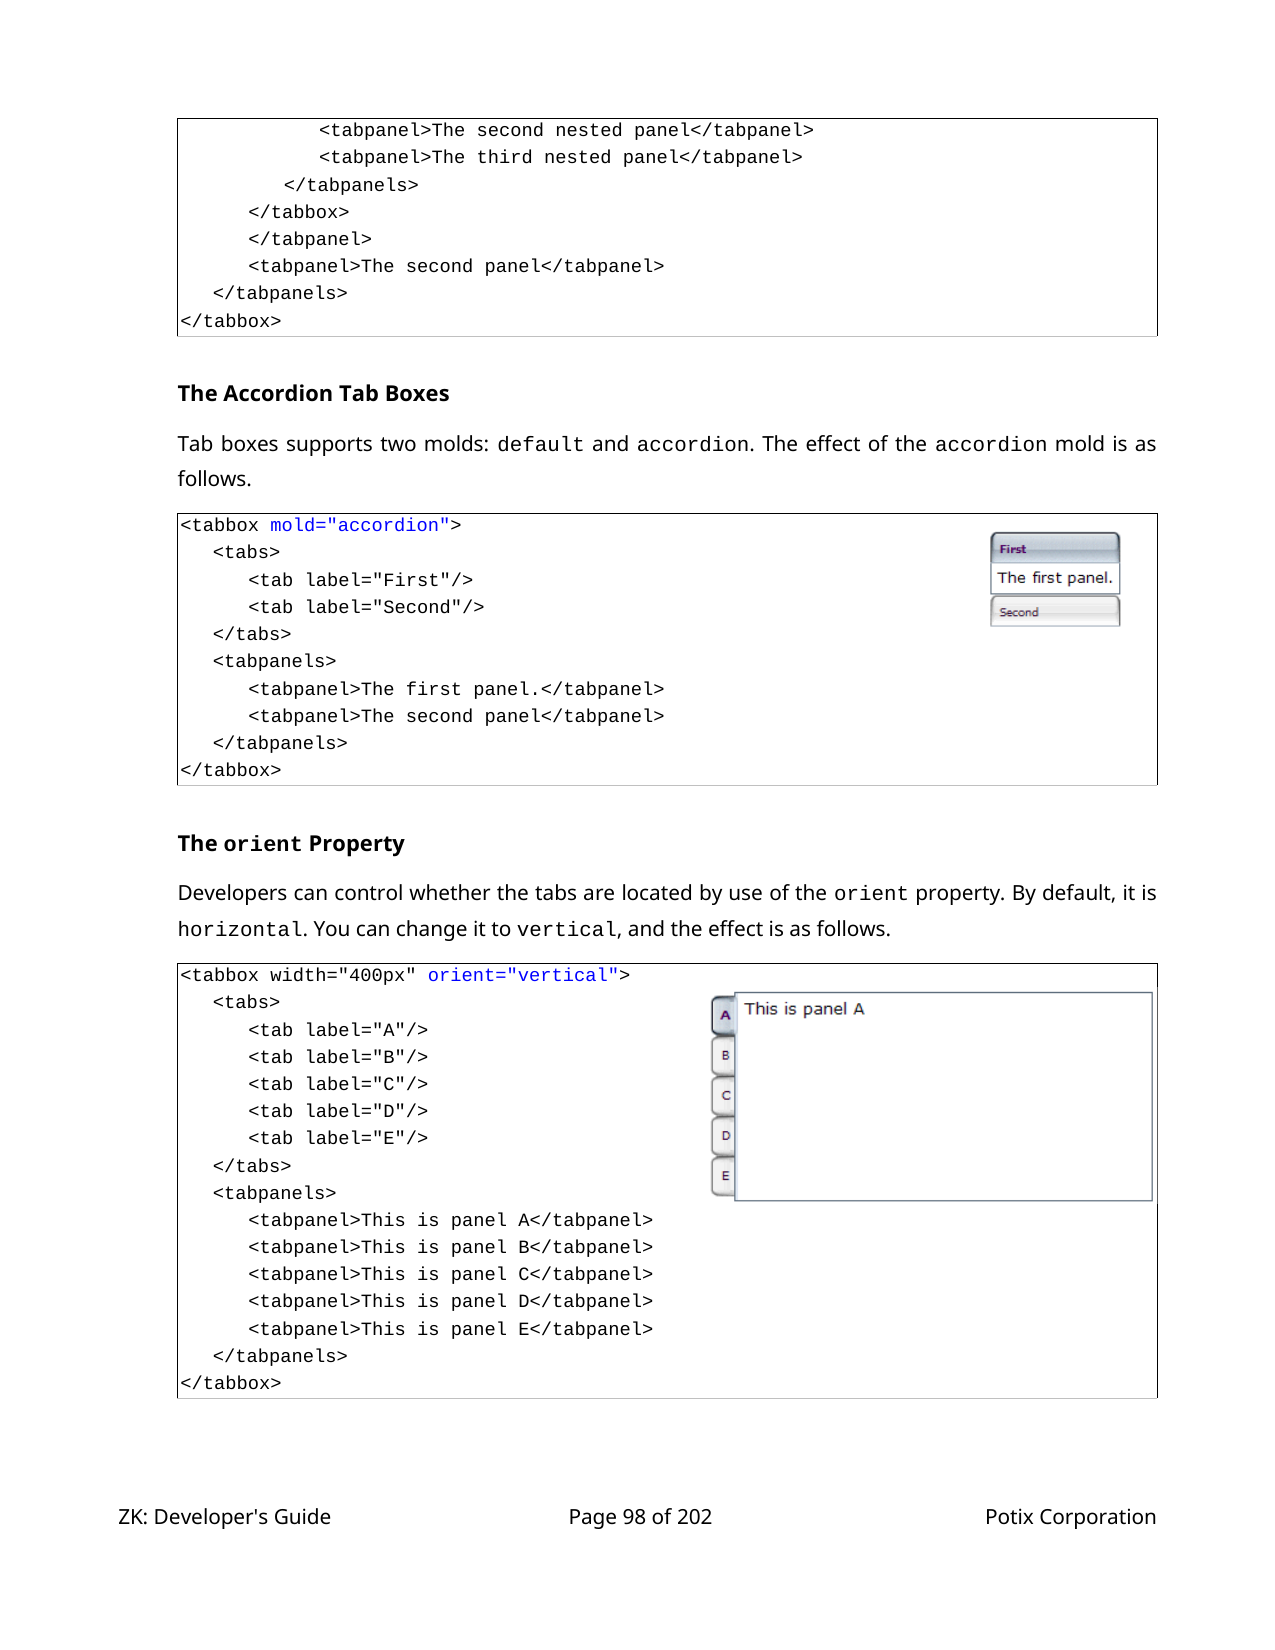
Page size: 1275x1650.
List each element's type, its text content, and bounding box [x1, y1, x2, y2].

subtitle The Accordion Tab Boxes [177, 378, 1157, 408]
text </tabs> [178, 622, 1157, 646]
text </tabpanels> [178, 172, 1157, 197]
text </tabbox> [178, 1371, 1157, 1398]
text <tabbox width="400px" orient="vertical"> [178, 964, 1157, 987]
text </tabpanels> [178, 1344, 1157, 1368]
text <tabpanels> [178, 649, 1157, 673]
picture [708, 987, 1158, 1204]
text <tabs> [178, 540, 987, 565]
text <tab label="E"/> [178, 1126, 708, 1151]
text </tabpanel> [178, 227, 1157, 251]
text </tabpanels> [178, 731, 1157, 755]
text <tabpanel>This is panel C</tabpanel> [178, 1262, 1157, 1286]
text <tabpanel>The third nested panel</tabpanel> [178, 145, 1157, 169]
text <tab label="Second"/> [178, 595, 987, 619]
text </tabs> [178, 1153, 708, 1178]
text <tabpanel>This is panel A</tabpanel> [178, 1208, 1157, 1232]
subtitle The orient Property [177, 828, 1157, 858]
picture [987, 529, 1125, 629]
text Tab boxes supports two molds: default and accordion. The effect of the accordion mold is as follows. [177, 429, 1157, 493]
text <tab label="C"/> [178, 1072, 708, 1096]
text [1125, 568, 1157, 592]
text </tabbox> [178, 308, 1157, 336]
text <tab label="D"/> [178, 1099, 708, 1123]
text <tabs> [178, 990, 708, 1014]
text <tab label="B"/> [178, 1045, 708, 1069]
text <tabpanel>The second nested panel</tabpanel> [178, 119, 1157, 142]
text </tabbox> [178, 200, 1157, 224]
text <tabpanel>The first panel.</tabpanel> [178, 676, 1157, 701]
text </tabbox> [178, 758, 1157, 785]
text [1125, 540, 1157, 565]
text <tabpanel>The second panel</tabpanel> [178, 703, 1157, 728]
text <tabpanels> [178, 1181, 1157, 1205]
text <tabpanel>The second panel</tabpanel> [178, 254, 1157, 278]
text [1125, 595, 1157, 619]
text <tabpanel>This is panel B</tabpanel> [178, 1235, 1157, 1259]
text </tabpanels> [178, 281, 1157, 306]
text <tab label="A"/> [178, 1017, 708, 1042]
text <tabpanel>This is panel E</tabpanel> [178, 1317, 1157, 1341]
text Developers can control whether the tabs are located by use of the orient property. By default, it is horizontal. You can change it to vertical, and the effect is as follows. [177, 878, 1157, 942]
text <tabpanel>This is panel D</tabpanel> [178, 1289, 1157, 1314]
text <tabbox mold="accordion"> [178, 514, 1157, 537]
text <tab label="First"/> [178, 568, 987, 592]
